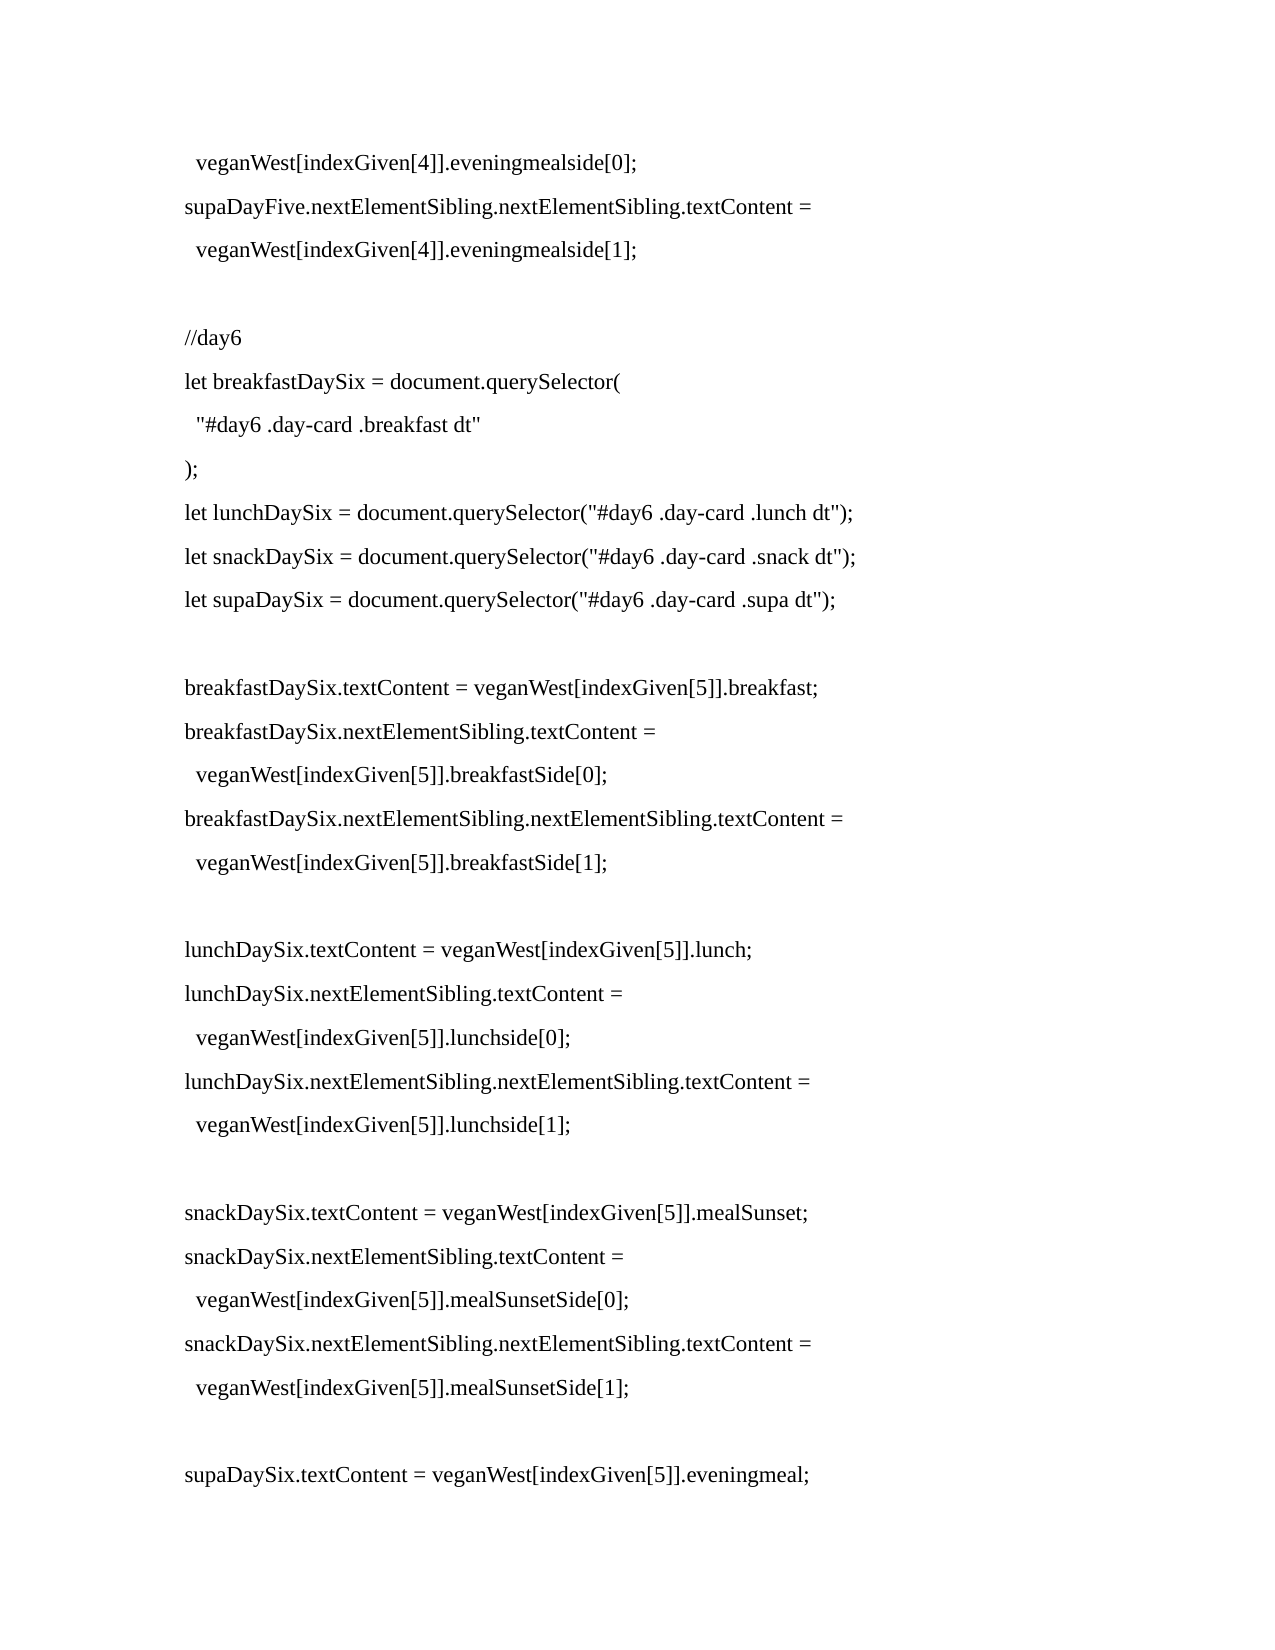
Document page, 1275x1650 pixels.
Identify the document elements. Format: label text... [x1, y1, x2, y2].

text lunchDaySix.nextElementSibling.nextElementSibling.textContent = [150, 1069, 1125, 1094]
text //day6 [150, 325, 1125, 350]
text snackDaySix.textContent = veganWest[indexGiven[5]].mealSunset; [150, 1200, 1125, 1225]
text veganWest[indexGiven[5]].breakfastSide[0]; [150, 762, 1125, 788]
text let lunchDaySix = document.querySelector("#day6 .day-card .lunch dt"); [150, 500, 1125, 525]
text veganWest[indexGiven[5]].breakfastSide[1]; [150, 850, 1125, 875]
text breakfastDaySix.nextElementSibling.textContent = [150, 719, 1125, 744]
text lunchDaySix.nextElementSibling.textContent = [150, 981, 1125, 1007]
text snackDaySix.nextElementSibling.textContent = [150, 1244, 1125, 1269]
text ); [150, 456, 1125, 482]
text let supaDaySix = document.querySelector("#day6 .day-card .supa dt"); [150, 587, 1125, 613]
text veganWest[indexGiven[5]].lunchside[0]; [150, 1025, 1125, 1050]
text let snackDaySix = document.querySelector("#day6 .day-card .snack dt"); [150, 544, 1125, 569]
text lunchDaySix.textContent = veganWest[indexGiven[5]].lunch; [150, 937, 1125, 963]
text veganWest[indexGiven[4]].eveningmealside[0]; [150, 150, 1125, 175]
text veganWest[indexGiven[5]].mealSunsetSide[1]; [150, 1375, 1125, 1400]
text veganWest[indexGiven[5]].mealSunsetSide[0]; [150, 1287, 1125, 1313]
text snackDaySix.nextElementSibling.nextElementSibling.textContent = [150, 1331, 1125, 1357]
text supaDayFive.nextElementSibling.nextElementSibling.textContent = [150, 194, 1125, 219]
text supaDaySix.textContent = veganWest[indexGiven[5]].eveningmeal; [150, 1462, 1125, 1488]
text veganWest[indexGiven[4]].eveningmealside[1]; [150, 237, 1125, 263]
text breakfastDaySix.textContent = veganWest[indexGiven[5]].breakfast; [150, 675, 1125, 700]
text let breakfastDaySix = document.querySelector( [150, 369, 1125, 394]
text "#day6 .day-card .breakfast dt" [150, 412, 1125, 438]
text breakfastDaySix.nextElementSibling.nextElementSibling.textContent = [150, 806, 1125, 832]
text veganWest[indexGiven[5]].lunchside[1]; [150, 1112, 1125, 1138]
